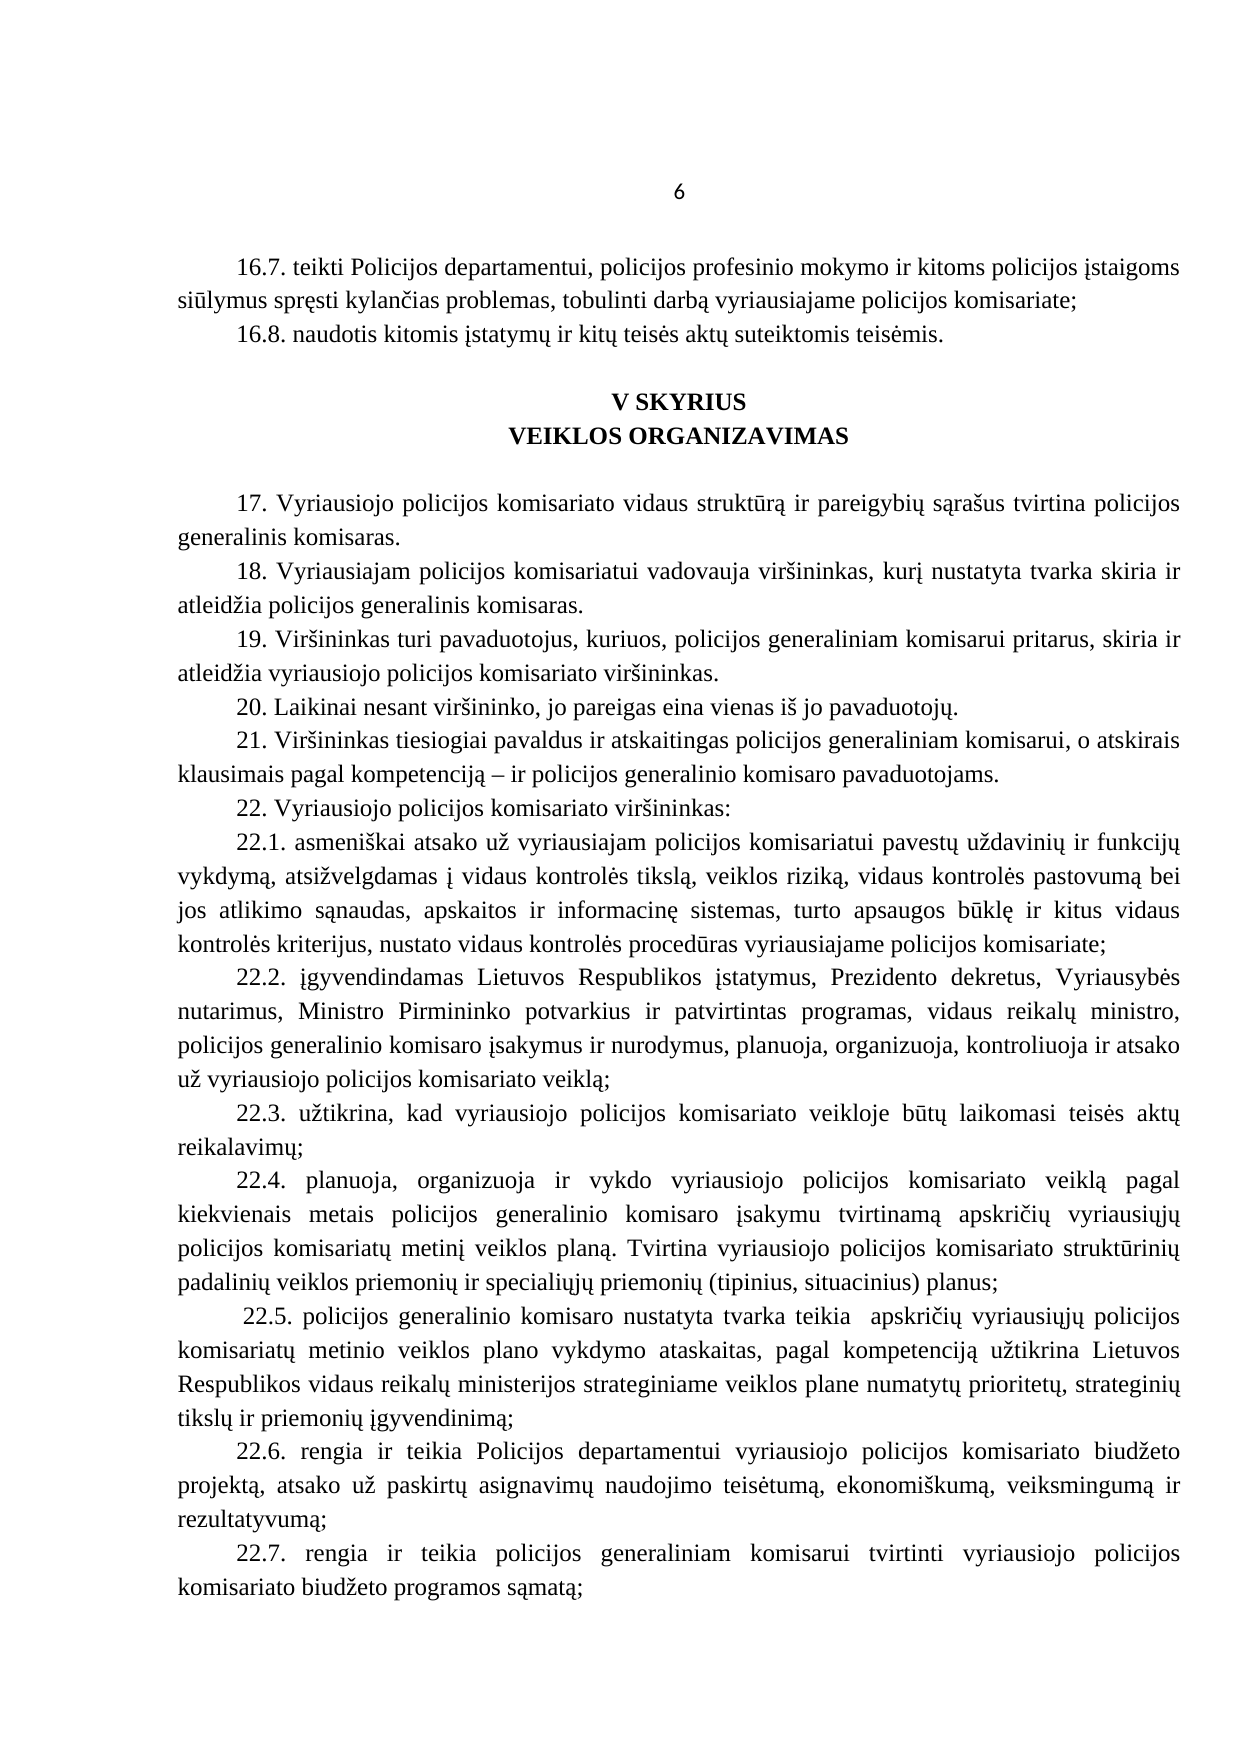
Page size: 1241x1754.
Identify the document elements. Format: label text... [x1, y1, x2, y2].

text 22.1. asmeniškai atsako už vyriausiajam policijos komisariatui pavestų uždavinių ir funkcijų vykdymą, atsižvelgdamas į vidaus kontrolės tikslą, veiklos riziką, vidaus kontrolės pastovumą bei jos atlikimo sąnaudas, apskaitos ir informacinę sistemas, turto apsaugos būklę ir kitus vidaus kontrolės kriterijus, nustato vidaus kontrolės procedūras vyriausiajame policijos komisariate; [177, 827, 1181, 957]
text 22.3. užtikrina, kad vyriausiojo policijos komisariato veikloje būtų laikomasi teisės aktų reikalavimų; [177, 1098, 1181, 1161]
text 22.6. rengia ir teikia Policijos departamentui vyriausiojo policijos komisariato biudžeto projektą, atsako už paskirtų asignavimų naudojimo teisėtumą, ekonomiškumą, veiksmingumą ir rezultatyvumą; [177, 1436, 1181, 1533]
text 20. Laikinai nesant viršininko, jo pareigas eina vienas iš jo pavaduotojų. [177, 692, 1181, 720]
text 16.8. naudotis kitomis įstatymų ir kitų teisės aktų suteiktomis teisėmis. [177, 319, 1181, 348]
text 22.2. įgyvendindamas Lietuvos Respublikos įstatymus, Prezidento dekretus, Vyriausybės nutarimus, Ministro Pirmininko potvarkius ir patvirtintas programas, vidaus reikalų ministro, policijos generalinio komisaro įsakymus ir nurodymus, planuoja, organizuoja, kontroliuoja ir atsako už vyriausiojo policijos komisariato veiklą; [177, 962, 1181, 1093]
text V SKYRIUS [176, 387, 1181, 416]
text 17. Vyriausiojo policijos komisariato vidaus struktūrą ir pareigybių sąrašus tvirtina policijos generalinis komisaras. [177, 488, 1181, 551]
text 21. Viršininkas tiesiogiai pavaldus ir atskaitingas policijos generaliniam komisarui, o atskirais klausimais pagal kompetenciją – ir policijos generalinio komisaro pavaduotojams. [177, 726, 1181, 788]
text VEIKLOS ORGANIZAVIMAS [176, 421, 1181, 449]
text 22.7. rengia ir teikia policijos generaliniam komisarui tvirtinti vyriausiojo policijos komisariato biudžeto programos sąmatą; [177, 1538, 1181, 1601]
text 16.7. teikti Policijos departamentui, policijos profesinio mokymo ir kitoms policijos įstaigoms siūlymus spręsti kylančias problemas, tobulinti darbą vyriausiajame policijos komisariate; [177, 252, 1181, 314]
text 22. Vyriausiojo policijos komisariato viršininkas: [177, 793, 1181, 822]
text 22.5. policijos generalinio komisaro nustatyta tvarka teikia apskričių vyriausiųjų policijos komisariatų metinio veiklos plano vykdymo ataskaitas, pagal kompetenciją užtikrina Lietuvos Respublikos vidaus reikalų ministerijos strateginiame veiklos plane numatytų prioritetų, strateginių tikslų ir priemonių įgyvendinimą; [177, 1301, 1181, 1431]
text 22.4. planuoja, organizuoja ir vykdo vyriausiojo policijos komisariato veiklą pagal kiekvienais metais policijos generalinio komisaro įsakymu tvirtinamą apskričių vyriausiųjų policijos komisariatų metinį veiklos planą. Tvirtina vyriausiojo policijos komisariato struktūrinių padalinių veiklos priemonių ir specialiųjų priemonių (tipinius, situacinius) planus; [177, 1166, 1181, 1296]
text 18. Vyriausiajam policijos komisariatui vadovauja viršininkas, kurį nustatyta tvarka skiria ir atleidžia policijos generalinis komisaras. [177, 556, 1181, 619]
text 19. Viršininkas turi pavaduotojus, kuriuos, policijos generaliniam komisarui pritarus, skiria ir atleidžia vyriausiojo policijos komisariato viršininkas. [177, 624, 1181, 687]
